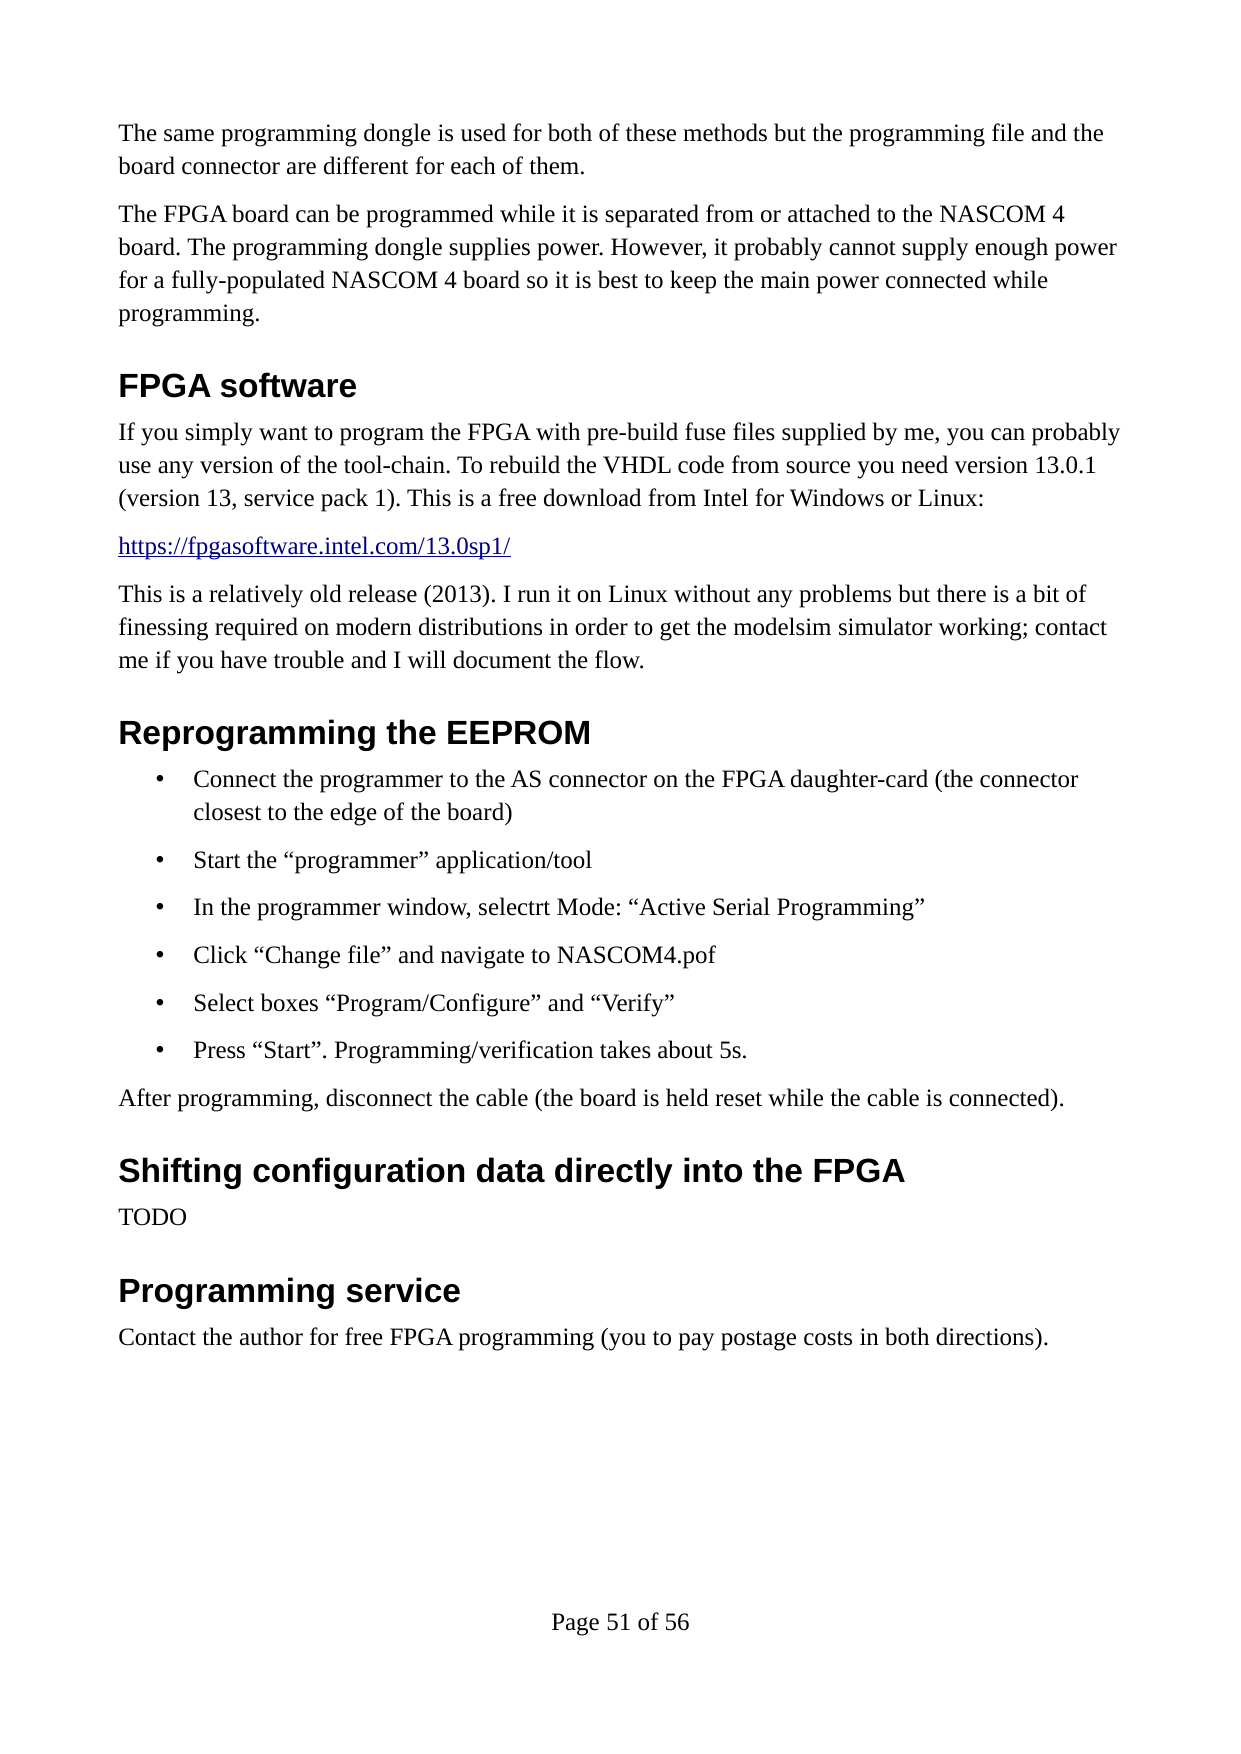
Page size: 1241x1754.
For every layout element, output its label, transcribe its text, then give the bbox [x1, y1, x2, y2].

text This is a relatively old release (2013). I run it on Linux without any problems but there is a bit of finessing required on modern distributions in order to get the modelsim simulator working; contact me if you have trouble and I will document the flow. [118, 579, 1122, 673]
text The same programming dongle is used for both of these methods but the programming file and the board connector are different for each of them. [118, 118, 1122, 180]
subtitle Programming service [118, 1271, 1122, 1309]
list Select boxes “Program/Configure” and “Verify” [156, 988, 1122, 1016]
text https://fpgasoftware.intel.com/13.0sp1/ [118, 531, 1122, 560]
list Start the “programmer” application/tool [156, 845, 1122, 874]
list Press “Start”. Programming/verification takes about 5s. [156, 1035, 1122, 1064]
text If you simply want to program the FPGA with pre-build fuse files supplied by me, you can probably use any version of the tool-chain. To rebuild the VHDL code from source you need version 13.0.1 (version 13, service pack 1). This is a free download from Intel for Windows or Linux: [118, 417, 1122, 512]
text After programming, disconnect the cable (the board is held reset while the cable is connected). [118, 1083, 1122, 1112]
list Click “Change file” and navigate to NASCOM4.pof [156, 940, 1122, 969]
list In the programmer window, selectrt Mode: “Active Serial Programming” [156, 892, 1122, 921]
text The FPGA board can be programmed while it is separated from or attached to the NASCOM 4 board. The programming dongle supplies power. However, it probably cannot supply enough power for a fully-populated NASCOM 4 board so it is best to keep the main power connected while programming. [118, 199, 1122, 327]
subtitle Shifting configuration data directly into the FPGA [118, 1151, 1122, 1190]
text TODO [118, 1202, 1122, 1231]
subtitle FPGA software [118, 366, 1122, 405]
list Connect the programmer to the AS connector on the FPGA daughter-card (the connector closest to the edge of the board) [156, 764, 1122, 826]
subtitle Reprogramming the EEPROM [118, 713, 1122, 752]
text Contact the author for free FPGA programming (you to pay postage costs in both directions). [118, 1322, 1122, 1351]
